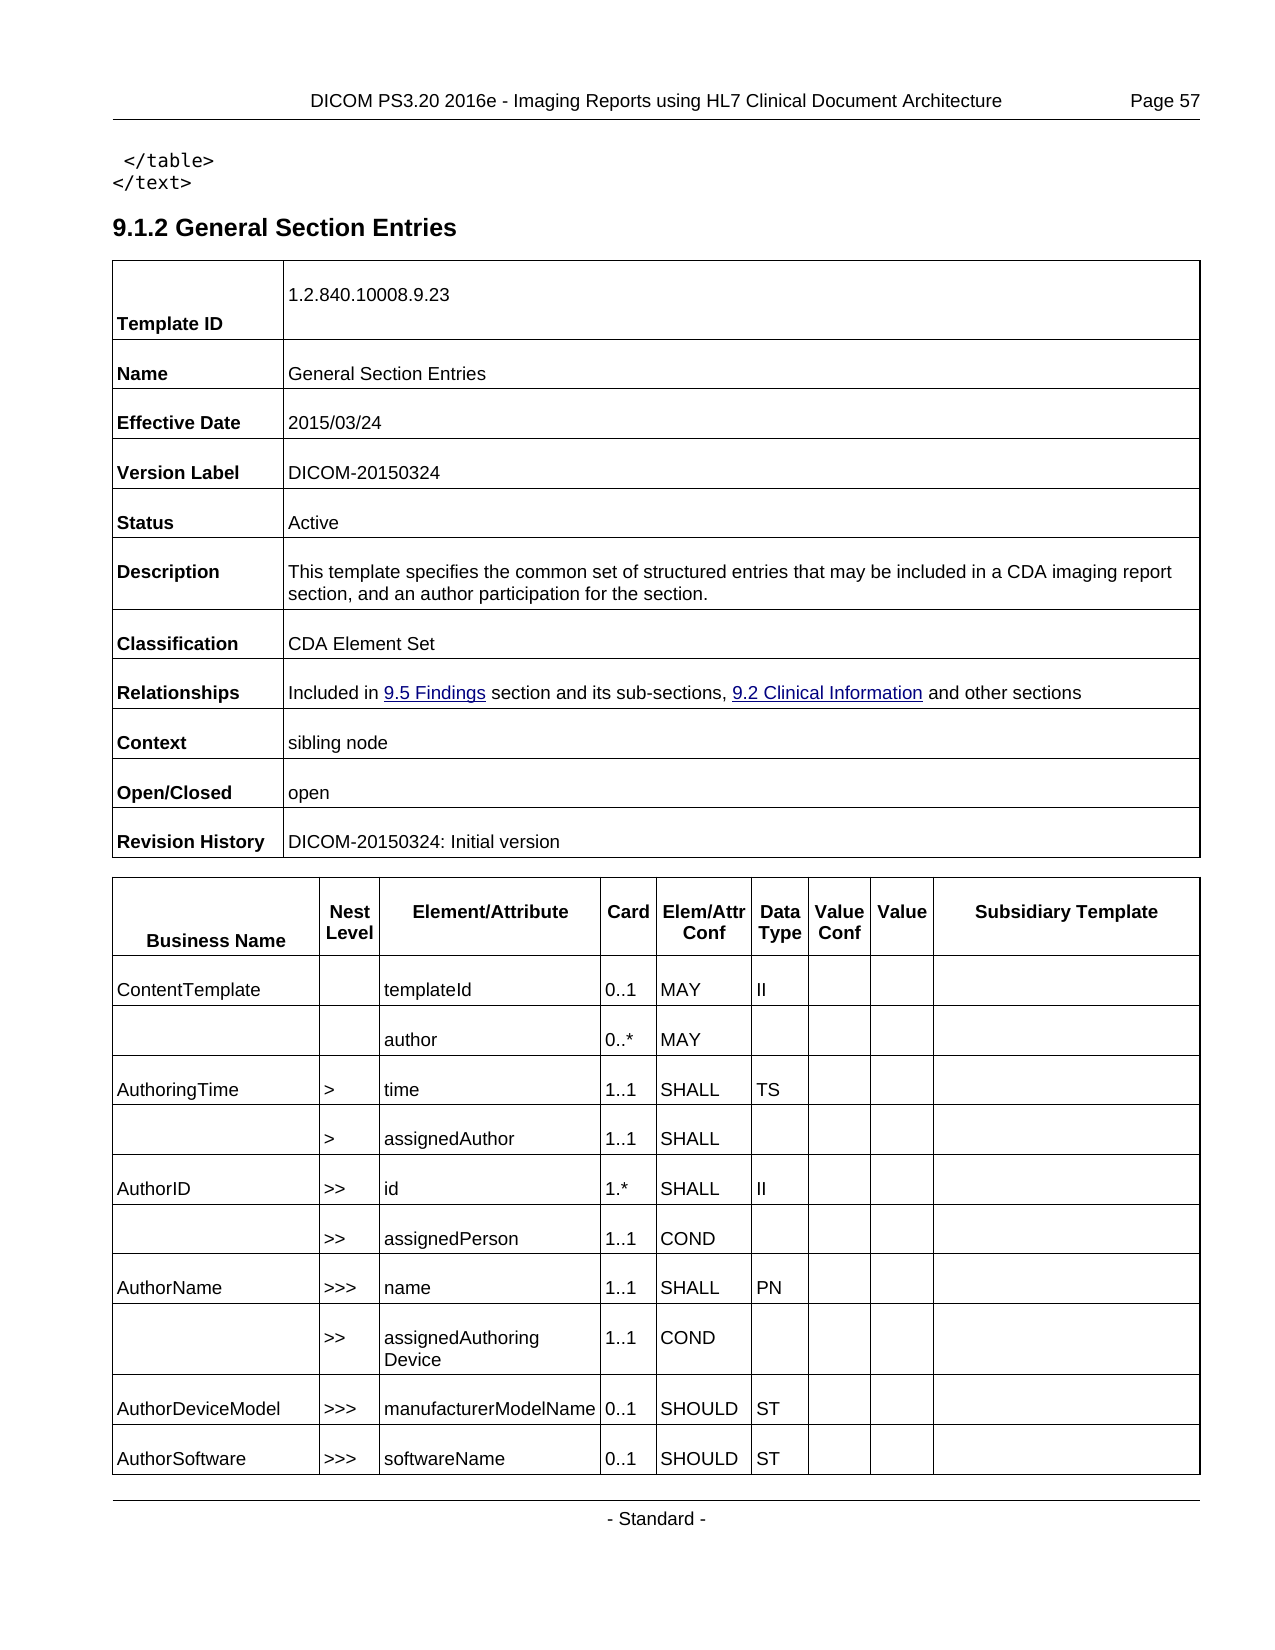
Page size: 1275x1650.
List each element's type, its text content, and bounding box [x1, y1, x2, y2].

table_cell [809, 956, 870, 1005]
table_cell 2015/03/24 [284, 389, 1199, 438]
table_cell Effective Date [113, 389, 283, 438]
table_cell COND [657, 1205, 751, 1253]
table_cell [809, 1205, 870, 1253]
table_cell MAY [657, 1006, 751, 1054]
table_cell [113, 1105, 319, 1154]
table_cell [871, 956, 933, 1005]
table_cell PN [752, 1254, 808, 1303]
table_cell [752, 1006, 808, 1054]
table_cell [871, 1006, 933, 1054]
table_cell assigned​Authoring​Device [380, 1304, 600, 1374]
table_header Data Type [752, 878, 808, 955]
table_header Subsidiary Template [934, 878, 1199, 955]
table_cell Context [113, 709, 283, 757]
table_header Nest Level [320, 878, 379, 955]
table_cell Classification [113, 610, 283, 658]
table_cell 0..1 [601, 1425, 656, 1473]
table_cell [871, 1105, 933, 1154]
table_cell >> [320, 1304, 379, 1374]
table_cell Relationships [113, 659, 283, 708]
table_cell [934, 1254, 1199, 1303]
table_cell II [752, 956, 808, 1005]
table_cell TS [752, 1056, 808, 1104]
table_cell >>> [320, 1375, 379, 1424]
table_cell template​Id [380, 956, 600, 1005]
table_cell >>> [320, 1425, 379, 1473]
table_cell author [380, 1006, 600, 1054]
table_header Value Conf [809, 878, 870, 955]
table_cell Version Label [113, 439, 283, 487]
table_cell Revision History [113, 808, 283, 857]
table_cell This template specifies the common set of structured entries that may be included in a CDA imaging report section, and an author participation for the section. [284, 538, 1199, 608]
table_cell SHOULD [657, 1425, 751, 1473]
table_cell General Section Entries [284, 340, 1199, 388]
table_cell [934, 1304, 1199, 1374]
table_cell SHALL [657, 1056, 751, 1104]
table_cell Author​ID [113, 1155, 319, 1203]
table_cell Author​Device​Model [113, 1375, 319, 1424]
table_cell [871, 1304, 933, 1374]
table_cell [809, 1304, 870, 1374]
table_cell open [284, 759, 1199, 807]
table_cell [871, 1375, 933, 1424]
table_cell [871, 1254, 933, 1303]
table_cell Author​Name [113, 1254, 319, 1303]
table_cell II [752, 1155, 808, 1203]
table_cell time [380, 1056, 600, 1104]
table_cell [752, 1304, 808, 1374]
table_cell [809, 1006, 870, 1054]
table_header 1.2.840.10008.9.23 [284, 261, 1199, 338]
table_header Card [601, 878, 656, 955]
table_cell [934, 1205, 1199, 1253]
text 9.1.2 General Section Entries [112, 212, 1200, 241]
table_cell ST [752, 1375, 808, 1424]
table_cell Included in 9.5 Findings section and its sub-sections, 9.2 Clinical Information and other sections [284, 659, 1199, 708]
table_cell [809, 1425, 870, 1473]
table_cell [320, 1006, 379, 1054]
table_cell 0..* [601, 1006, 656, 1054]
table_cell COND [657, 1304, 751, 1374]
table_header Business Name [113, 878, 319, 955]
table_cell assigned​Author [380, 1105, 600, 1154]
table_cell [320, 956, 379, 1005]
table_cell Authoring​Time [113, 1056, 319, 1104]
table_cell manufacturer​Model​Name [380, 1375, 600, 1424]
table_header Value [871, 878, 933, 955]
table_cell [752, 1105, 808, 1154]
text </table> </text> [112, 150, 1200, 194]
table_cell 1..1 [601, 1056, 656, 1104]
table_cell 1.* [601, 1155, 656, 1203]
table_cell >> [320, 1205, 379, 1253]
table_cell [934, 1006, 1199, 1054]
table_cell >> [320, 1155, 379, 1203]
table_header Template ID [113, 261, 283, 338]
table_cell 1..1 [601, 1254, 656, 1303]
table_cell [871, 1155, 933, 1203]
table_cell DICOM-20150324: Initial version [284, 808, 1199, 857]
table_cell id [380, 1155, 600, 1203]
table_cell 0..1 [601, 1375, 656, 1424]
table_cell ST [752, 1425, 808, 1473]
table_cell > [320, 1105, 379, 1154]
table_cell Description [113, 538, 283, 608]
table_cell 0..1 [601, 956, 656, 1005]
table_cell Name [113, 340, 283, 388]
table_cell Open/Closed [113, 759, 283, 807]
table_header Element/​Attribute [380, 878, 600, 955]
table_cell CDA Element Set [284, 610, 1199, 658]
table_cell DICOM-20150324 [284, 439, 1199, 487]
table_cell [871, 1056, 933, 1104]
table_cell name [380, 1254, 600, 1303]
table_cell [934, 1375, 1199, 1424]
table_cell MAY [657, 956, 751, 1005]
table_cell [934, 1105, 1199, 1154]
table_cell [809, 1105, 870, 1154]
table_cell 1..1 [601, 1105, 656, 1154]
table_cell Author​Software [113, 1425, 319, 1473]
table_cell [934, 956, 1199, 1005]
table_cell SHALL [657, 1105, 751, 1154]
table_cell [871, 1425, 933, 1473]
table_cell software​Name [380, 1425, 600, 1473]
table_cell [113, 1006, 319, 1054]
table_cell [934, 1056, 1199, 1104]
table_cell [809, 1155, 870, 1203]
table_cell [809, 1056, 870, 1104]
table_cell [752, 1205, 808, 1253]
table_cell Active [284, 489, 1199, 537]
table_cell [934, 1155, 1199, 1203]
table_cell [871, 1205, 933, 1253]
table_cell SHALL [657, 1155, 751, 1203]
table_header Elem/Attr Conf [657, 878, 751, 955]
table_cell > [320, 1056, 379, 1104]
table_cell SHALL [657, 1254, 751, 1303]
table_cell Content​Template [113, 956, 319, 1005]
table_cell [934, 1425, 1199, 1473]
table_cell [809, 1375, 870, 1424]
table_cell [809, 1254, 870, 1303]
table_cell 1..1 [601, 1205, 656, 1253]
table_cell assigned​Person [380, 1205, 600, 1253]
table_cell [113, 1205, 319, 1253]
table_cell 1..1 [601, 1304, 656, 1374]
table_cell SHOULD [657, 1375, 751, 1424]
table_cell sibling node [284, 709, 1199, 757]
table_cell Status [113, 489, 283, 537]
table_cell [113, 1304, 319, 1374]
table_cell >>> [320, 1254, 379, 1303]
